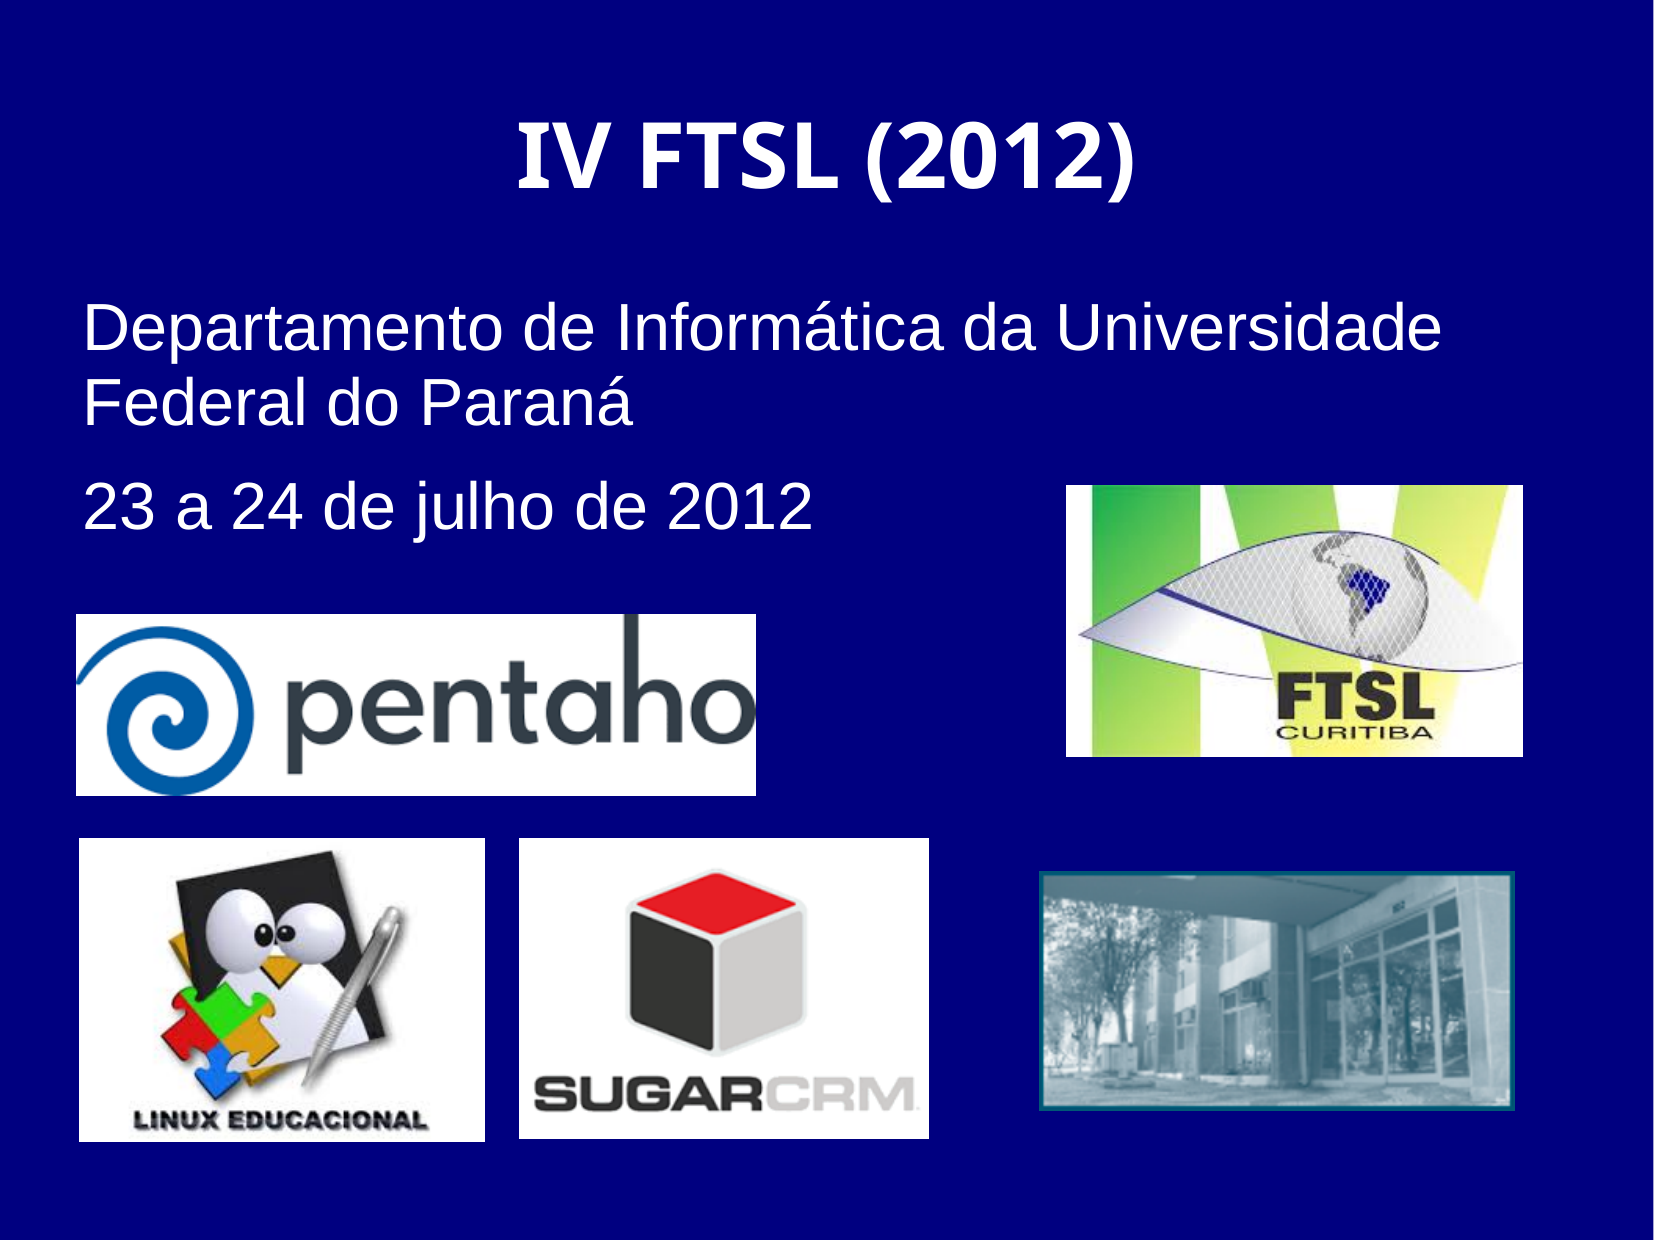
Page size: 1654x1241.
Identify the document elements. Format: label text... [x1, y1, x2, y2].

picture [76, 614, 756, 796]
picture [79, 838, 485, 1142]
picture [519, 838, 929, 1139]
picture [1044, 876, 1510, 1106]
picture [1066, 485, 1523, 757]
title IV FTSL (2012) [82, 49, 1571, 257]
list Departamento de Informática da Universidade Federal do Paraná 23 a 24 de julho de 2012 [82, 290, 1571, 1010]
